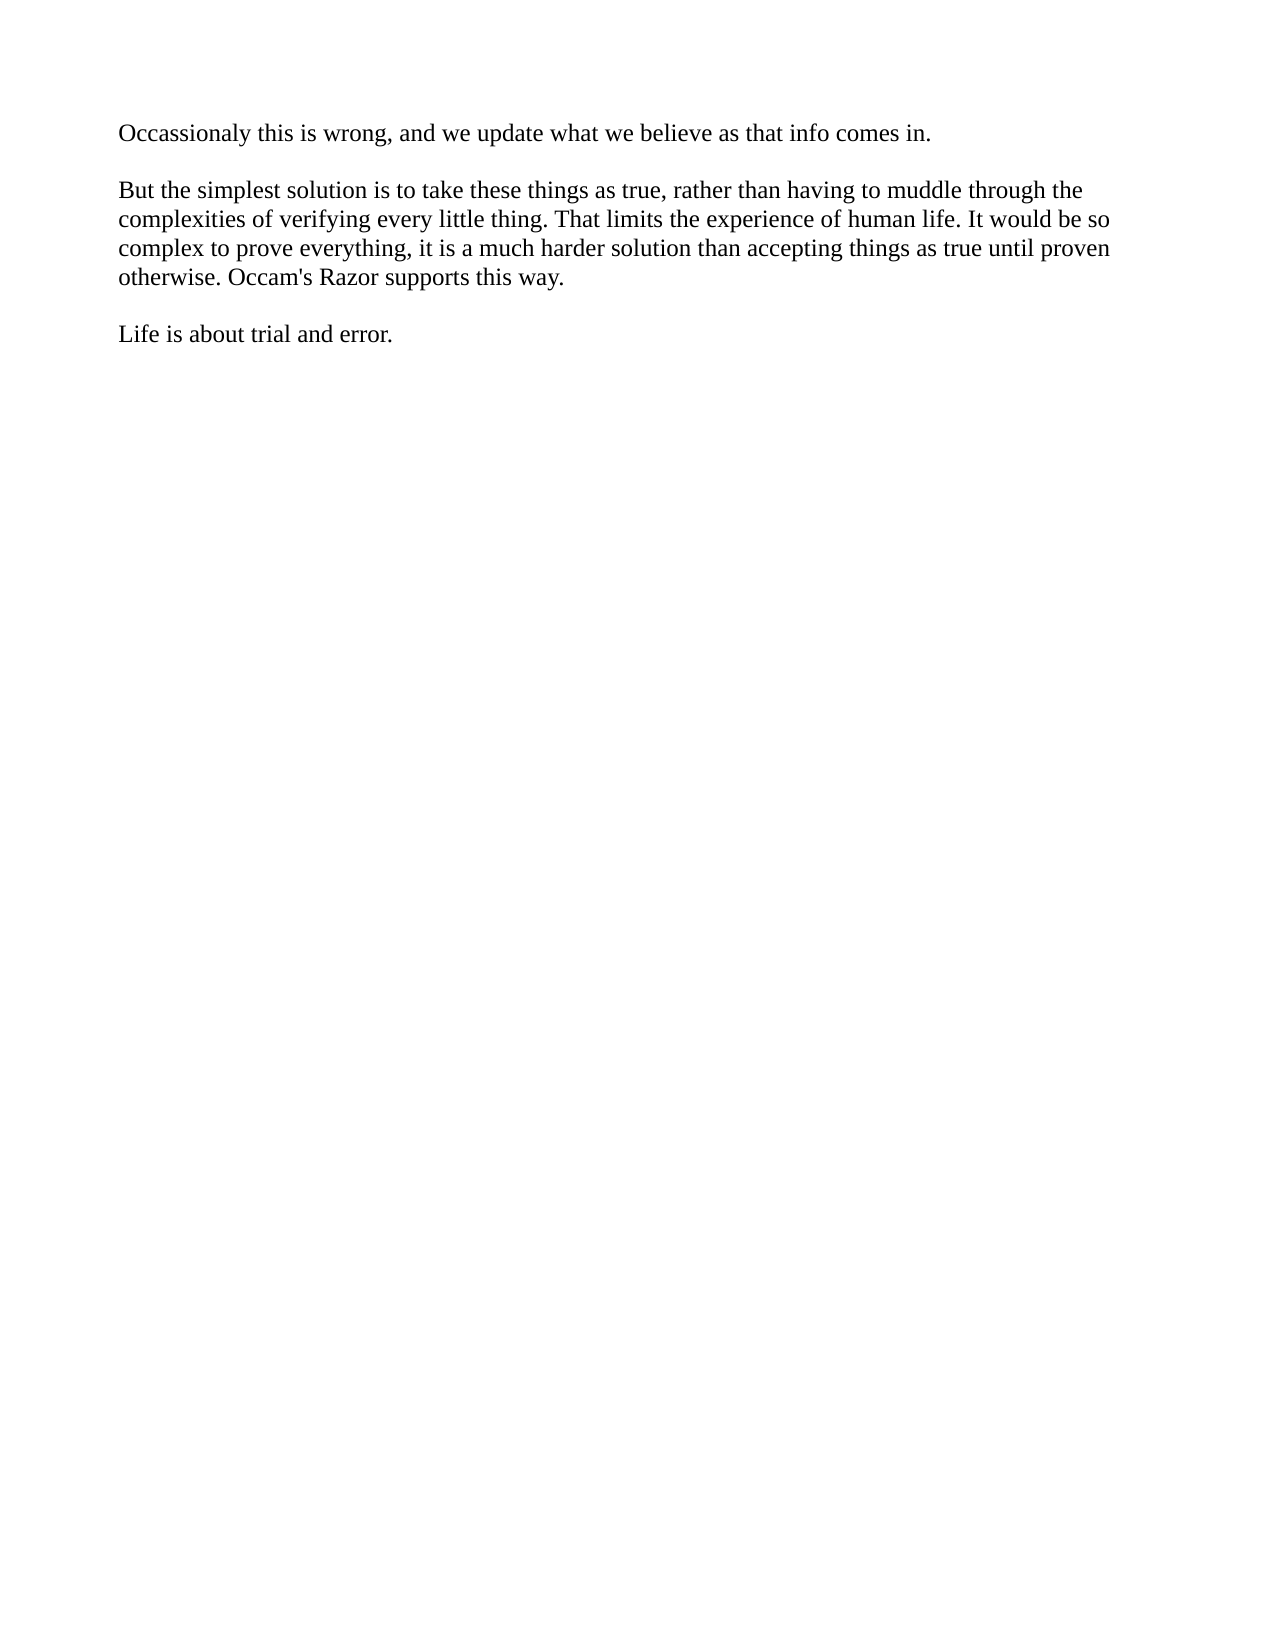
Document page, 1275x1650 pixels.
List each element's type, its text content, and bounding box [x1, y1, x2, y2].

text Life is about trial and error. [118, 319, 1157, 348]
text Occassionaly this is wrong, and we update what we believe as that info comes in. [118, 118, 1157, 147]
text But the simplest solution is to take these things as true, rather than having to muddle through the complexities of verifying every little thing. That limits the experience of human life. It would be so complex to prove everything, it is a much harder solution than accepting things as true until proven otherwise. Occam's Razor supports this way. [118, 176, 1157, 291]
